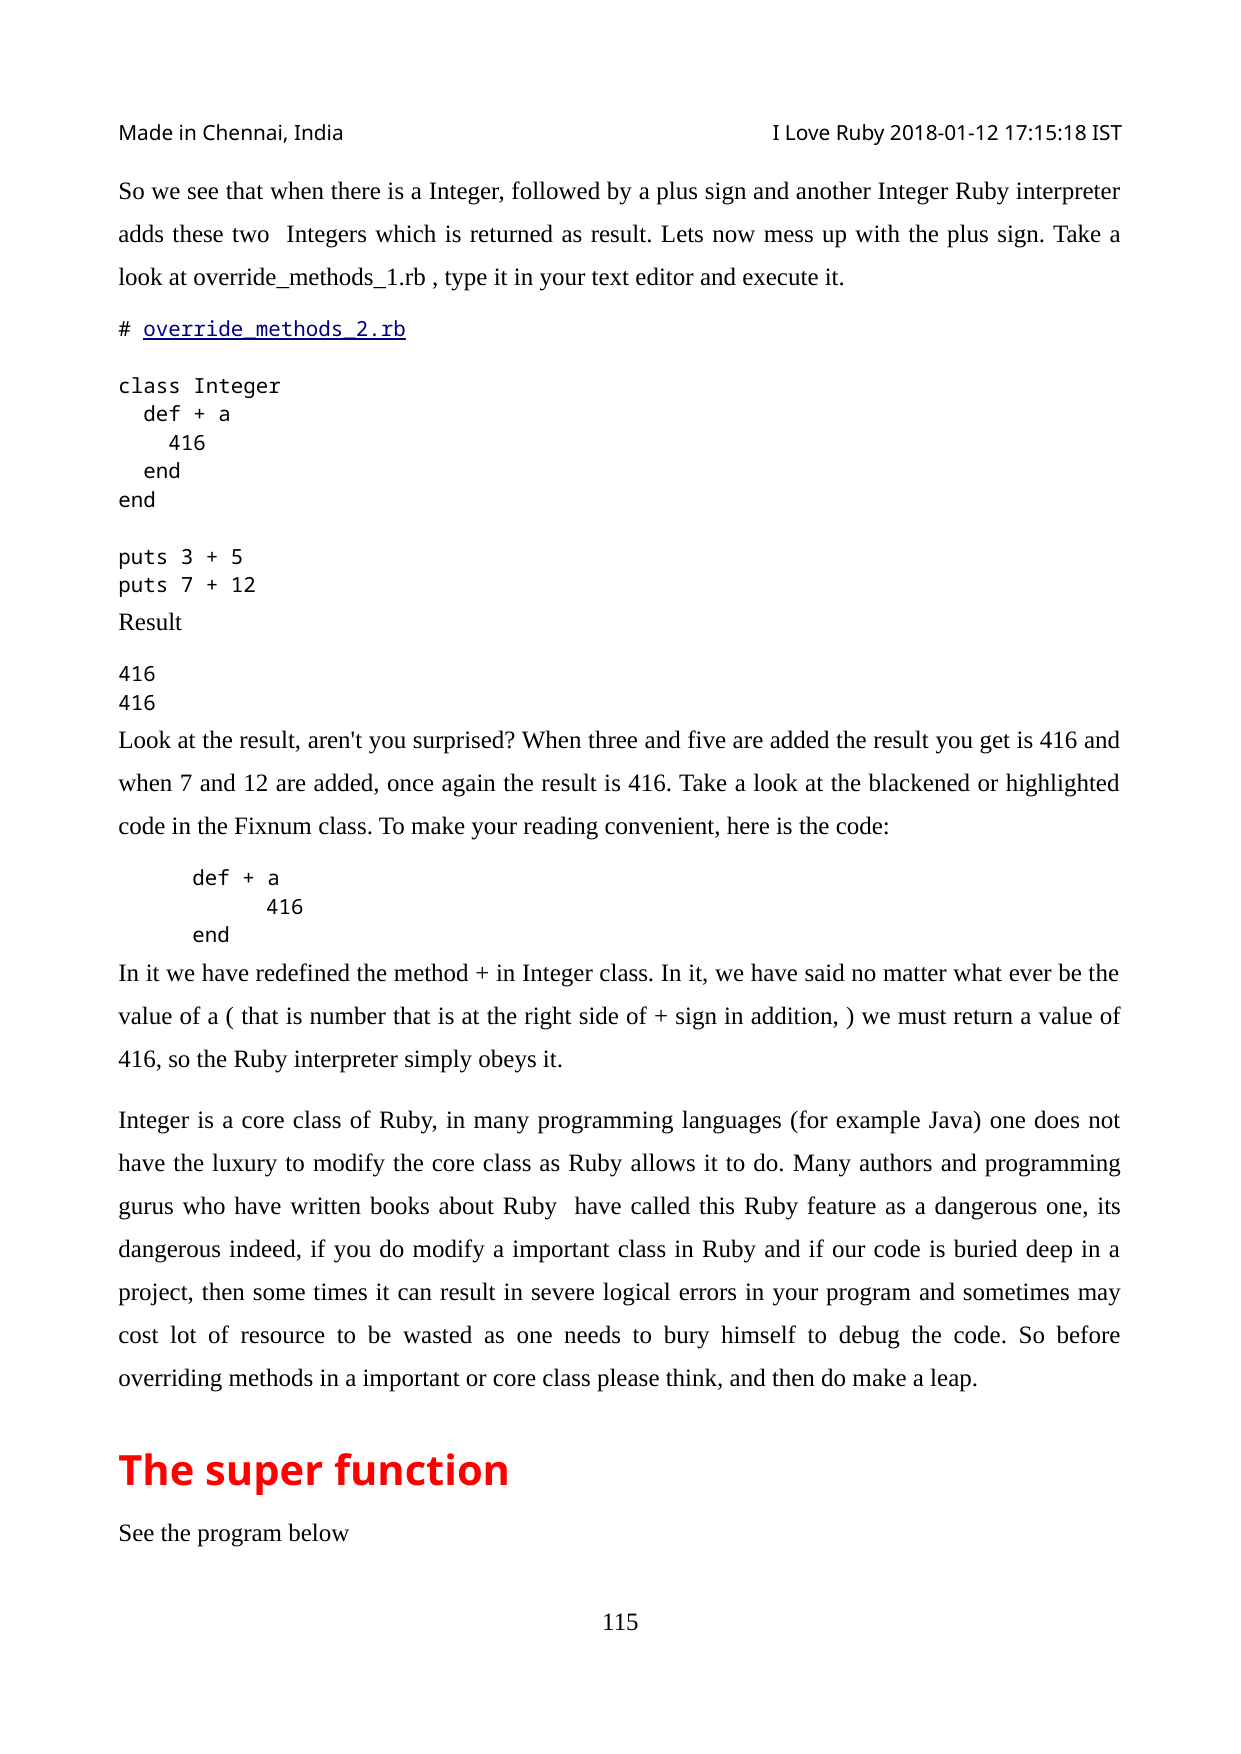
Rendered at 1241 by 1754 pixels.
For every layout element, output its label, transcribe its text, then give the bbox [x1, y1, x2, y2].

text # override_methods_2.rb [118, 314, 1122, 343]
text 416 [118, 659, 1122, 688]
subtitle The super function [118, 1440, 1122, 1497]
text Result [118, 607, 1122, 636]
text See the program below [118, 1518, 1122, 1547]
text end [118, 920, 1122, 949]
text Integer is a core class of Ruby, in many programming languages (for example Java) one does not have the luxury to modify the core class as Ruby allows it to do. Many authors and programming gurus who have written books about Ruby have called this Ruby feature as a dangerous one, its dangerous indeed, if you do modify a important class in Ruby and if our code is buried deep in a project, then some times it can result in severe logical errors in your program and sometimes may cost lot of resource to be wasted as one needs to bury himself to debug the code. So before overriding methods in a important or core class please think, and then do make a leap. [118, 1105, 1122, 1392]
text 416 [118, 688, 1122, 716]
text end [118, 485, 1122, 513]
text puts 7 + 12 [118, 570, 1122, 599]
text So we see that when there is a Integer, followed by a plus sign and another Integer Ruby interpreter adds these two Integers which is returned as result. Lets now mess up with the plus sign. Take a look at override_methods_1.rb , type it in your text editor and execute it. [118, 176, 1122, 291]
text class Integer [118, 371, 1122, 399]
text def + a [118, 399, 1122, 428]
text def + a [118, 863, 1122, 892]
text puts 3 + 5 [118, 542, 1122, 570]
text 416 [118, 428, 1122, 456]
text end [118, 456, 1122, 485]
text 416 [118, 892, 1122, 920]
text Look at the result, aren't you surprised? When three and five are added the result you get is 416 and when 7 and 12 are added, once again the result is 416. Take a look at the blackened or highlighted code in the Fixnum class. To make your reading convenient, here is the code: [118, 725, 1122, 840]
text In it we have redefined the method + in Integer class. In it, we have said no matter what ever be the value of a ( that is number that is at the right side of + sign in addition, ) we must return a value of 416, so the Ruby interpreter simply obeys it. [118, 958, 1122, 1073]
